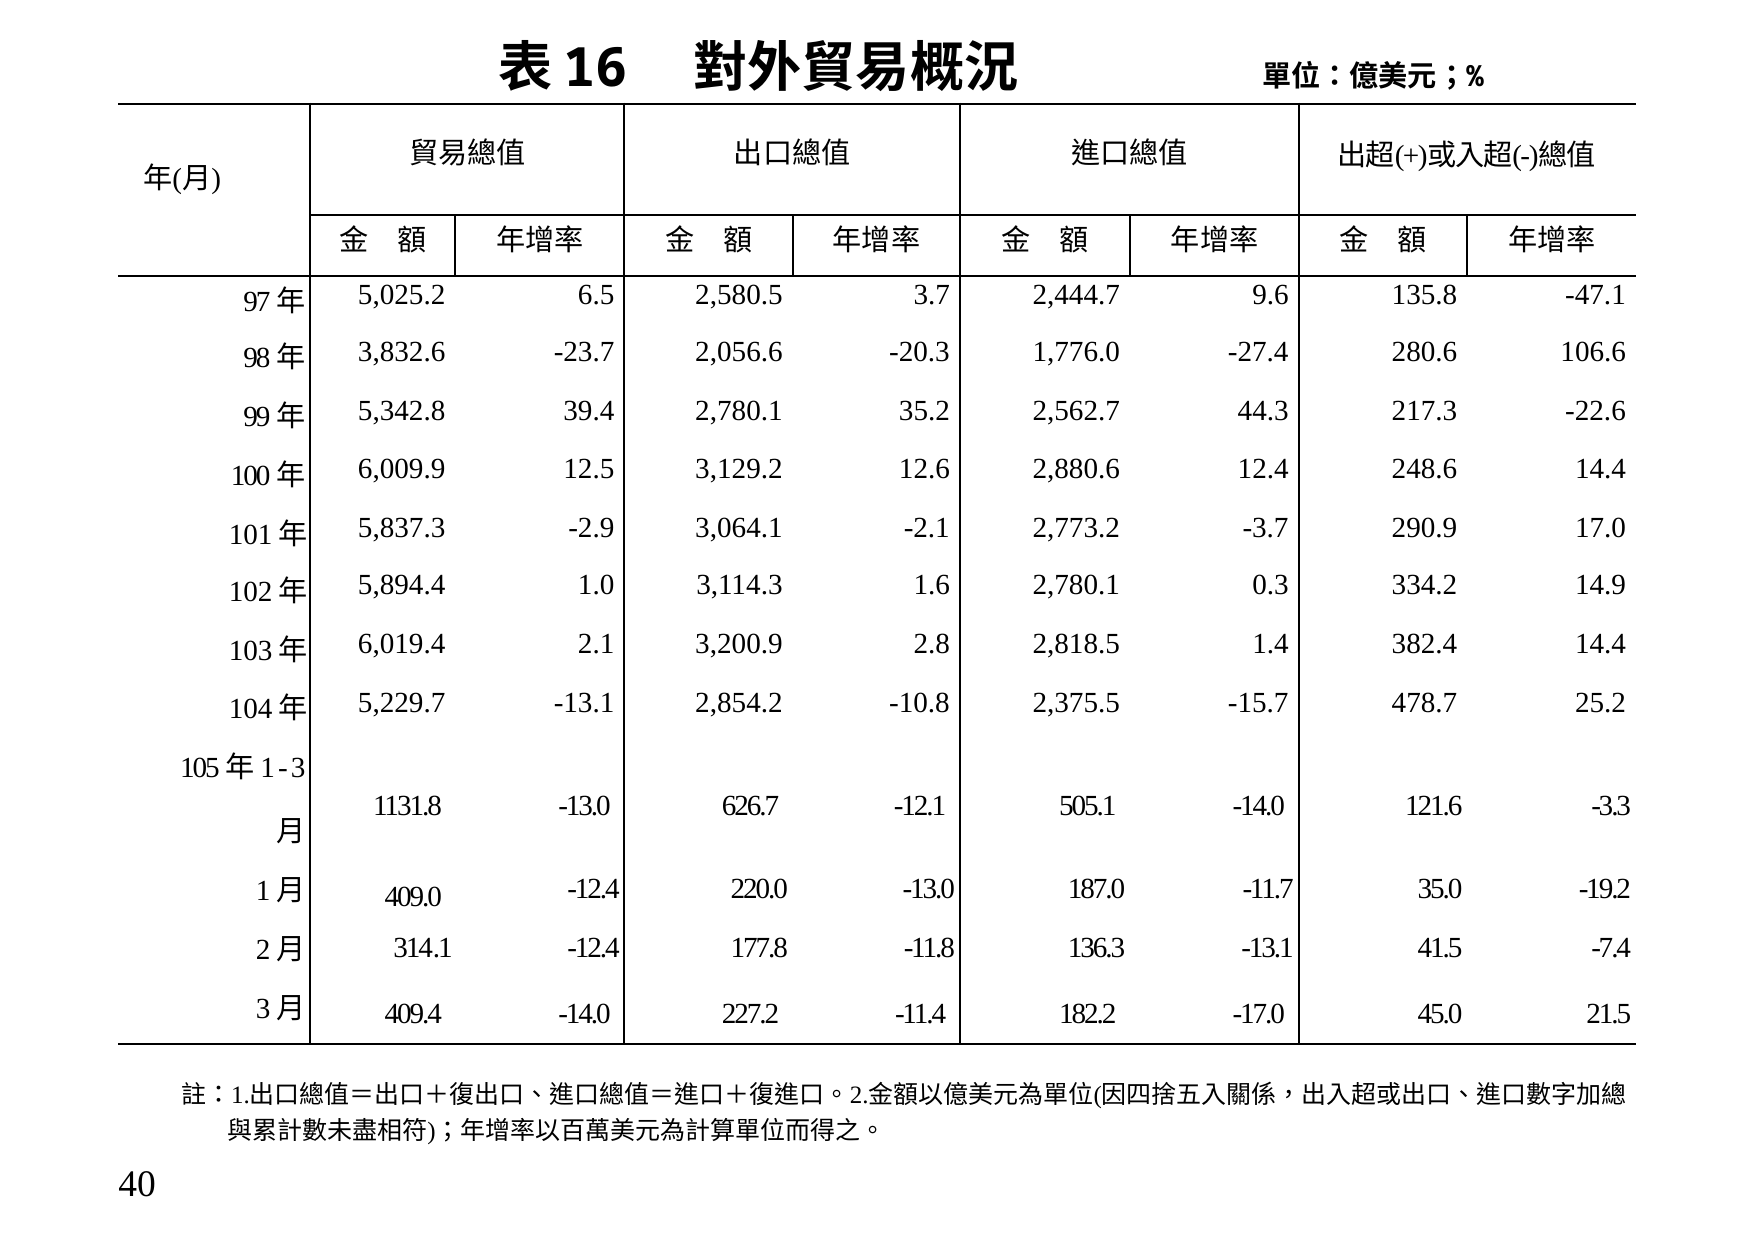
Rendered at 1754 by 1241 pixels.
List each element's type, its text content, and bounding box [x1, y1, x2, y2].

table_cell -17.0 [1130, 984, 1298, 1043]
table_cell 21.5 [1467, 984, 1636, 1043]
table_cell 136.3 [961, 925, 1130, 984]
table_cell -13.0 [793, 866, 959, 925]
table_cell 6,019.4 [311, 626, 455, 685]
table_cell 44.3 [1130, 393, 1298, 452]
table_cell -20.3 [793, 334, 959, 393]
table_cell -3.7 [1130, 511, 1298, 567]
table_cell -11.4 [793, 984, 959, 1043]
table_cell 年增率 [794, 216, 959, 275]
table_cell -15.7 [1130, 685, 1298, 744]
table_cell 45.0 [1300, 984, 1467, 1043]
table_cell 409.0 [311, 866, 455, 925]
table_cell -47.1 [1467, 277, 1636, 334]
table_cell 98年 [118, 334, 309, 393]
table_cell 金 額 [311, 216, 454, 275]
table_cell 年增率 [1468, 216, 1636, 275]
table_cell 103年 [118, 626, 309, 685]
table_cell 478.7 [1300, 685, 1467, 744]
table_cell 1131.8 [311, 744, 455, 866]
table_cell 135.8 [1300, 277, 1467, 334]
table_cell 106.6 [1467, 334, 1636, 393]
table_cell -11.7 [1130, 866, 1298, 925]
table_cell 1.0 [455, 567, 623, 626]
table_cell 100年 [118, 452, 309, 511]
table_cell 290.9 [1300, 511, 1467, 567]
table_cell -12.4 [455, 866, 623, 925]
table_cell 2,375.5 [961, 685, 1130, 744]
table_cell 105年1 - 3月 [118, 744, 309, 866]
table_cell 2,780.1 [625, 393, 793, 452]
table_cell 280.6 [1300, 334, 1467, 393]
table_cell 41.5 [1300, 925, 1467, 984]
table_cell 2.1 [455, 626, 623, 685]
table_cell -7.4 [1467, 925, 1636, 984]
table_cell 2,444.7 [961, 277, 1130, 334]
table_cell 2,818.5 [961, 626, 1130, 685]
table_cell 101年 [118, 511, 309, 567]
table_cell -12.4 [455, 925, 623, 984]
table_cell 3月 [118, 984, 309, 1043]
table_cell 1,776.0 [961, 334, 1130, 393]
table_cell -2.9 [455, 511, 623, 567]
table_cell -14.0 [455, 984, 623, 1043]
table_header 出口總值 [625, 105, 959, 214]
table_cell -2.1 [793, 511, 959, 567]
table_cell 2,580.5 [625, 277, 793, 334]
table_cell 217.3 [1300, 393, 1467, 452]
table_cell -13.1 [1130, 925, 1298, 984]
table_cell 25.2 [1467, 685, 1636, 744]
table_cell -22.6 [1467, 393, 1636, 452]
table_cell 39.4 [455, 393, 623, 452]
table_cell 17.0 [1467, 511, 1636, 567]
table_cell 1月 [118, 866, 309, 925]
table_cell 121.6 [1300, 744, 1467, 866]
table_cell 6,009.9 [311, 452, 455, 511]
table_cell 626.7 [625, 744, 793, 866]
table_cell 35.2 [793, 393, 959, 452]
table_cell 3,129.2 [625, 452, 793, 511]
table_cell -14.0 [1130, 744, 1298, 866]
table_cell -3.3 [1467, 744, 1636, 866]
table_cell 12.6 [793, 452, 959, 511]
table_cell 3,200.9 [625, 626, 793, 685]
table_cell -13.1 [455, 685, 623, 744]
table_cell 102年 [118, 567, 309, 626]
table_cell -23.7 [455, 334, 623, 393]
table_cell 182.2 [961, 984, 1130, 1043]
table_cell 248.6 [1300, 452, 1467, 511]
table_cell 99年 [118, 393, 309, 452]
table_cell 金 額 [1300, 216, 1466, 275]
table_cell 9.6 [1130, 277, 1298, 334]
table_cell 177.8 [625, 925, 793, 984]
table_cell 334.2 [1300, 567, 1467, 626]
table_cell -12.1 [793, 744, 959, 866]
table_header 出超(+)或入超(-)總值 [1300, 105, 1636, 214]
table_cell 2,056.6 [625, 334, 793, 393]
table_cell [118, 214, 309, 275]
table_cell 年增率 [1131, 216, 1298, 275]
table_header 進口總值 [961, 105, 1298, 214]
table_cell 1.6 [793, 567, 959, 626]
table_cell 金 額 [961, 216, 1129, 275]
table_cell 505.1 [961, 744, 1130, 866]
table_cell 3,064.1 [625, 511, 793, 567]
table_cell 314.1 [311, 925, 455, 984]
text 註：1.出口總值＝出口＋復出口、進口總值＝進口＋復進口。2.金額以億美元為單位(因四捨五入關係，出入超或出口、進口數字加總與累計數未盡相符)；年增率以百萬美元為計算單位而得之。 [181, 1074, 1636, 1147]
table_cell 97年 [118, 277, 309, 334]
table_cell 35.0 [1300, 866, 1467, 925]
table_cell 14.9 [1467, 567, 1636, 626]
table_cell 5,342.8 [311, 393, 455, 452]
table_cell 409.4 [311, 984, 455, 1043]
table_cell 5,025.2 [311, 277, 455, 334]
table_cell 382.4 [1300, 626, 1467, 685]
table_cell 12.4 [1130, 452, 1298, 511]
table_cell 5,229.7 [311, 685, 455, 744]
table_cell 2,562.7 [961, 393, 1130, 452]
table_cell -27.4 [1130, 334, 1298, 393]
table_cell -19.2 [1467, 866, 1636, 925]
table_cell 220.0 [625, 866, 793, 925]
table_cell 1.4 [1130, 626, 1298, 685]
table_cell 3,114.3 [625, 567, 793, 626]
table_cell 金 額 [625, 216, 792, 275]
table_cell -10.8 [793, 685, 959, 744]
table_cell 227.2 [625, 984, 793, 1043]
table_cell 5,894.4 [311, 567, 455, 626]
table_cell 2,854.2 [625, 685, 793, 744]
table_cell 14.4 [1467, 626, 1636, 685]
table_cell 12.5 [455, 452, 623, 511]
table_cell 2.8 [793, 626, 959, 685]
table_cell 2,780.1 [961, 567, 1130, 626]
table_cell -13.0 [455, 744, 623, 866]
table_cell 187.0 [961, 866, 1130, 925]
table_cell 3,832.6 [311, 334, 455, 393]
table_cell 0.3 [1130, 567, 1298, 626]
table_cell 2月 [118, 925, 309, 984]
table_header 年(月) [118, 105, 309, 214]
table_cell 5,837.3 [311, 511, 455, 567]
table_cell 104年 [118, 685, 309, 744]
table_cell -11.8 [793, 925, 959, 984]
table_cell 14.4 [1467, 452, 1636, 511]
subtitle 表16 對外貿易概況 單位：億美元；% [118, 24, 1636, 103]
table_cell 6.5 [455, 277, 623, 334]
table_cell 2,773.2 [961, 511, 1130, 567]
table_cell 3.7 [793, 277, 959, 334]
table_cell 年增率 [456, 216, 623, 275]
table_cell 2,880.6 [961, 452, 1130, 511]
table_header 貿易總值 [311, 105, 623, 214]
